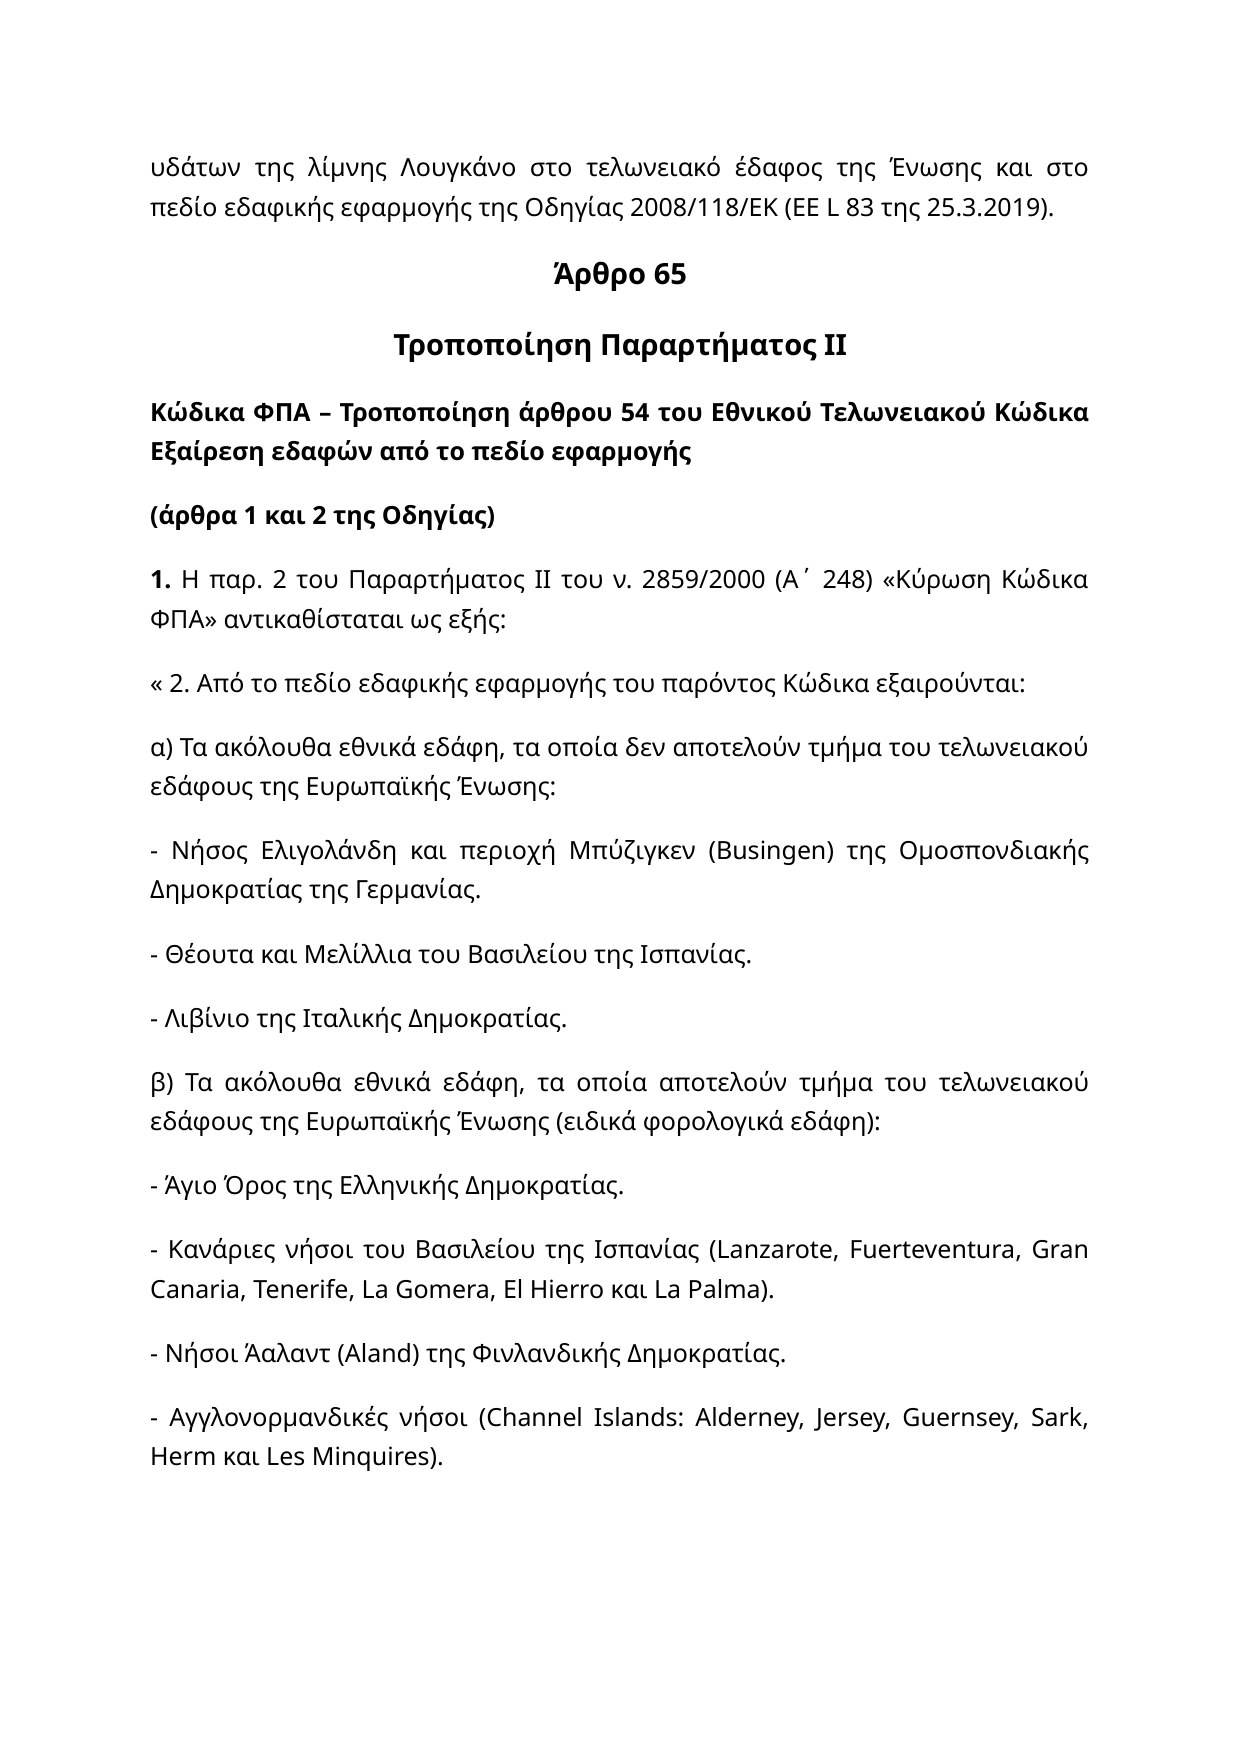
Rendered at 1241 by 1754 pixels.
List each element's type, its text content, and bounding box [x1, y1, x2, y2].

text « 2. Από το πεδίο εδαφικής εφαρμογής του παρόντος Κώδικα εξαιρούνται: [150, 665, 1090, 699]
text - Κανάριες νήσοι του Βασιλείου της Ισπανίας (Lanzarote, Fuerteventura, Gran Canaria, Tenerife, La Gomera, El Hierro και La Palma). [150, 1232, 1090, 1305]
text - Άγιο Όρος της Ελληνικής Δημοκρατίας. [150, 1168, 1090, 1202]
text Κώδικα ΦΠΑ – Τροποποίηση άρθρου 54 του Εθνικού Τελωνειακού Κώδικα Εξαίρεση εδαφών από το πεδίο εφαρμογής [150, 394, 1090, 468]
text - Αγγλονορμανδικές νήσοι (Channel Islands: Alderney, Jersey, Guernsey, Sark, Herm και Les Minquires). [150, 1399, 1090, 1473]
text (άρθρα 1 και 2 της Οδηγίας) [150, 498, 1090, 532]
text υδάτων της λίμνης Λουγκάνο στο τελωνειακό έδαφος της Ένωσης και στο πεδίο εδαφικής εφαρμογής της Οδηγίας 2008/118/ΕΚ (EE L 83 της 25.3.2019). [150, 150, 1090, 223]
text β) Τα ακόλουθα εθνικά εδάφη, τα οποία αποτελούν τμήμα του τελωνειακού εδάφους της Ευρωπαϊκής Ένωσης (ειδικά φορολογικά εδάφη): [150, 1064, 1090, 1138]
text α) Τα ακόλουθα εθνικά εδάφη, τα οποία δεν αποτελούν τμήμα του τελωνειακού εδάφους της Ευρωπαϊκής Ένωσης: [150, 729, 1090, 803]
subtitle Τροποποίηση Παραρτήματος II [150, 324, 1090, 364]
text 1. Η παρ. 2 του Παραρτήματος II του ν. 2859/2000 (Α΄ 248) «Κύρωση Κώδικα ΦΠΑ» αντικαθίσταται ως εξής: [150, 562, 1090, 635]
subtitle Άρθρο 65 [150, 253, 1090, 293]
text - Νήσος Ελιγολάνδη και περιοχή Μπύζιγκεν (Busingen) της Ομοσπονδιακής Δημοκρατίας της Γερμανίας. [150, 833, 1090, 906]
text - Λιβίνιο της Ιταλικής Δημοκρατίας. [150, 1000, 1090, 1034]
text - Νήσοι Άαλαντ (Aland) της Φινλανδικής Δημοκρατίας. [150, 1335, 1090, 1369]
text - Θέουτα και Μελίλλια του Βασιλείου της Ισπανίας. [150, 936, 1090, 970]
